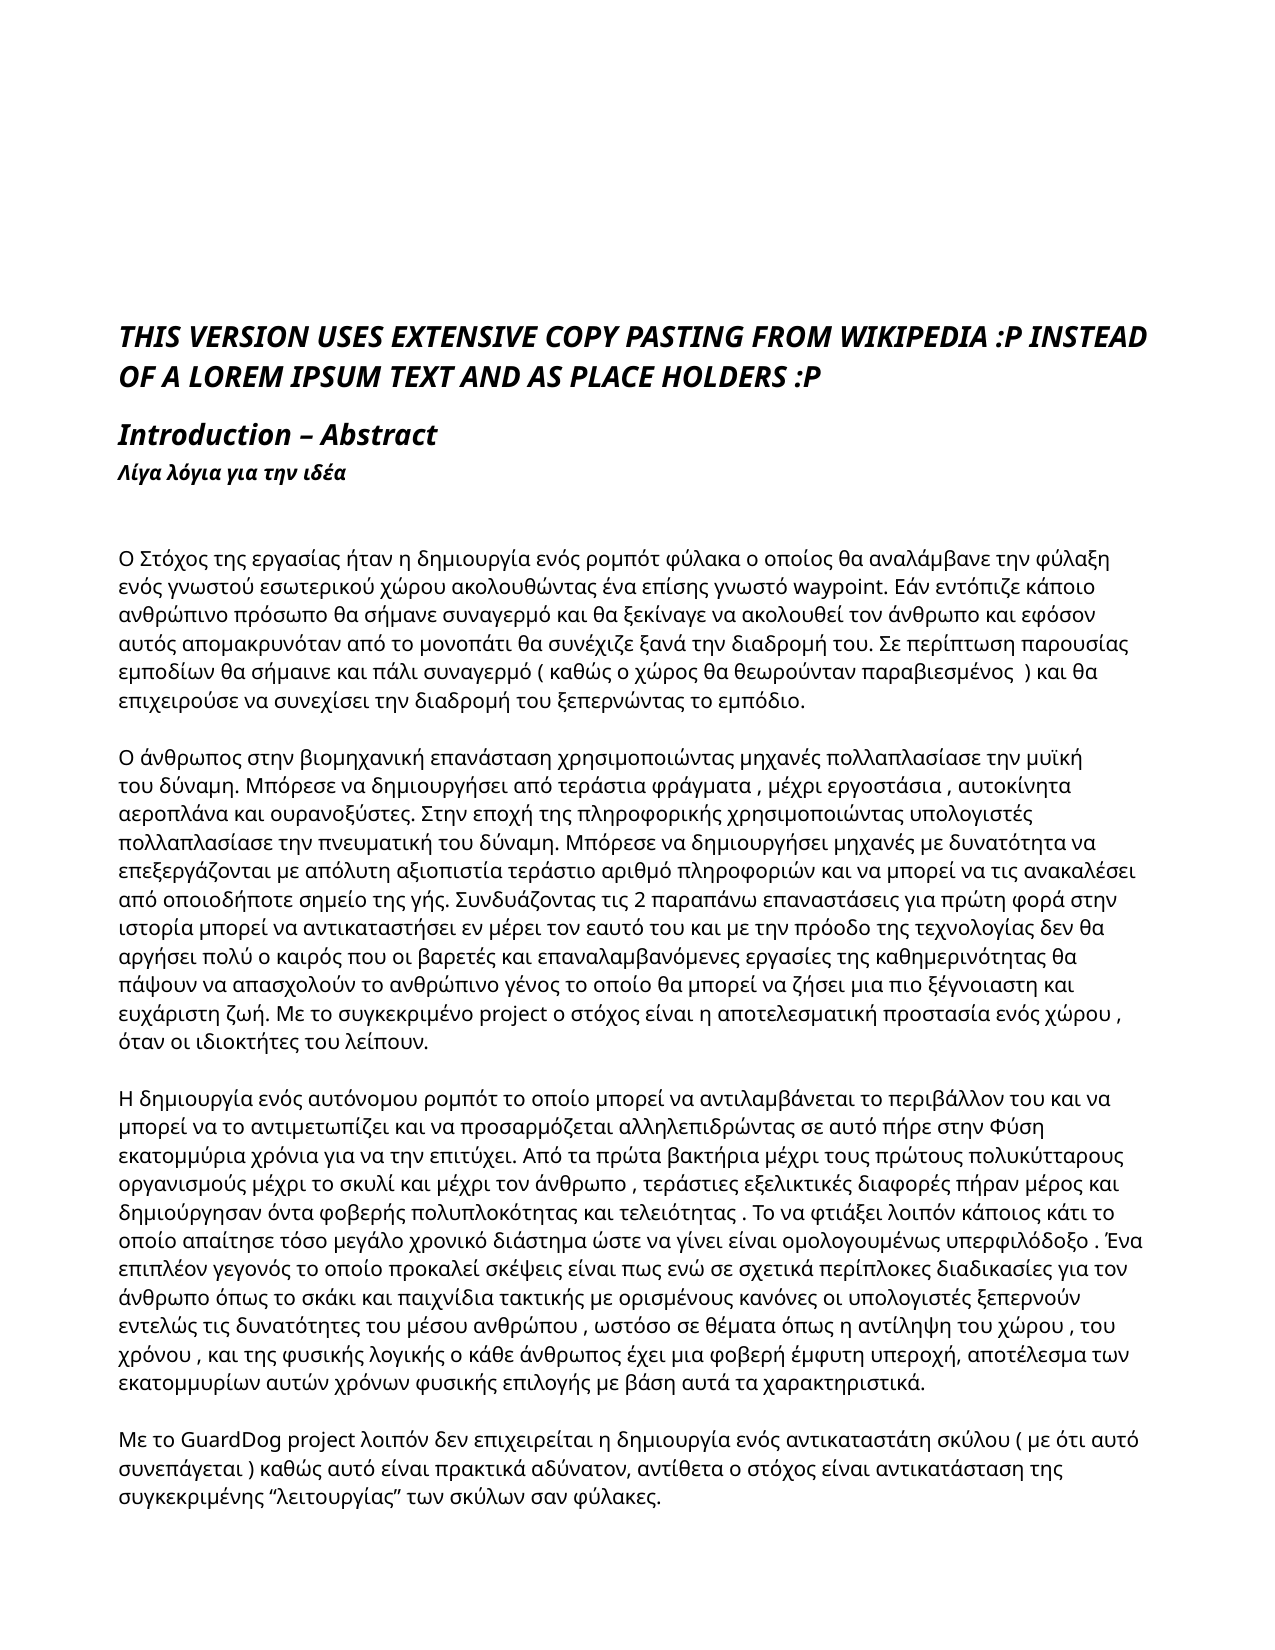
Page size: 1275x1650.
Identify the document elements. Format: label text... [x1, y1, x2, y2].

text Λίγα λόγια για την ιδέα [118, 458, 1157, 487]
text Introduction – Abstract [118, 396, 1157, 458]
text Ο άνθρωπος στην βιομηχανική επανάσταση χρησιμοποιώντας μηχανές πολλαπλασίασε την μυϊκή [118, 743, 1157, 771]
text Ο Στόχος της εργασίας ήταν η δημιουργία ενός ρομπότ φύλακα ο οποίος θα αναλάμβανε την φύλαξη ενός γνωστού εσωτερικού χώρου ακολουθώντας ένα επίσης γνωστό waypoint. Εάν εντόπιζε κάποιο ανθρώπινο πρόσωπο θα σήμανε συναγερμό και θα ξεκίναγε να ακολουθεί τον άνθρωπο και εφόσον αυτός απομακρυνόταν από το μονοπάτι θα συνέχιζε ξανά την διαδρομή του. Σε περίπτωση παρουσίας εμποδίων θα σήμαινε και πάλι συναγερμό ( καθώς ο χώρος θα θεωρούνταν παραβιεσμένος ) και θα επιχειρούσε να συνεχίσει την διαδρομή του ξεπερνώντας το εμπόδιο. [118, 544, 1157, 714]
text THIS VERSION USES EXTENSIVE COPY PASTING FROM WIKIPEDIA :P INSTEAD OF A LOREM IPSUM TEXT AND AS PLACE HOLDERS :P [118, 317, 1157, 396]
text Η δημιουργία ενός αυτόνομου ρομπότ το οποίο μπορεί να αντιλαμβάνεται το περιβάλλον του και να μπορεί να το αντιμετωπίζει και να προσαρμόζεται αλληλεπιδρώντας σε αυτό πήρε στην Φύση εκατομμύρια χρόνια για να την επιτύχει. Από τα πρώτα βακτήρια μέχρι τους πρώτους πολυκύτταρους οργανισμούς μέχρι το σκυλί και μέχρι τον άνθρωπο , τεράστιες εξελικτικές διαφορές πήραν μέρος και δημιούργησαν όντα φοβερής πολυπλοκότητας και τελειότητας . Το να φτιάξει λοιπόν κάποιος κάτι το οποίο απαίτησε τόσο μεγάλο χρονικό διάστημα ώστε να γίνει είναι ομολογουμένως υπερφιλόδοξο . Ένα επιπλέον γεγονός το οποίο προκαλεί σκέψεις είναι πως ενώ σε σχετικά περίπλοκες διαδικασίες για τον άνθρωπο όπως το σκάκι και παιχνίδια τακτικής με ορισμένους κανόνες οι υπολογιστές ξεπερνούν εντελώς τις δυνατότητες του μέσου ανθρώπου , ωστόσο σε θέματα όπως η αντίληψη του χώρου , του χρόνου , και της φυσικής λογικής ο κάθε άνθρωπος έχει μια φοβερή έμφυτη υπεροχή, αποτέλεσμα των εκατομμυρίων αυτών χρόνων φυσικής επιλογής με βάση αυτά τα χαρακτηριστικά. [118, 1084, 1157, 1397]
text Με το GuardDog project λοιπόν δεν επιχειρείται η δημιουργία ενός αντικαταστάτη σκύλου ( με ότι αυτό συνεπάγεται ) καθώς αυτό είναι πρακτικά αδύνατον, αντίθετα ο στόχος είναι αντικατάσταση της συγκεκριμένης “λειτουργίας” των σκύλων σαν φύλακες. [118, 1425, 1157, 1511]
text του δύναμη. Μπόρεσε να δημιουργήσει από τεράστια φράγματα , μέχρι εργοστάσια , αυτοκίνητα αεροπλάνα και ουρανοξύστες. Στην εποχή της πληροφορικής χρησιμοποιώντας υπολογιστές πολλαπλασίασε την πνευματική του δύναμη. Μπόρεσε να δημιουργήσει μηχανές με δυνατότητα να επεξεργάζονται με απόλυτη αξιοπιστία τεράστιο αριθμό πληροφοριών και να μπορεί να τις ανακαλέσει από οποιοδήποτε σημείο της γής. Συνδυάζοντας τις 2 παραπάνω επαναστάσεις για πρώτη φορά στην ιστορία μπορεί να αντικαταστήσει εν μέρει τον εαυτό του και με την πρόοδο της τεχνολογίας δεν θα αργήσει πολύ ο καιρός που οι βαρετές και επαναλαμβανόμενες εργασίες της καθημερινότητας θα πάψουν να απασχολούν το ανθρώπινο γένος το οποίο θα μπορεί να ζήσει μια πιο ξέγνοιαστη και ευχάριστη ζωή. Με το συγκεκριμένο project ο στόχος είναι η αποτελεσματική προστασία ενός χώρου , όταν οι ιδιοκτήτες του λείπουν. [118, 771, 1157, 1056]
